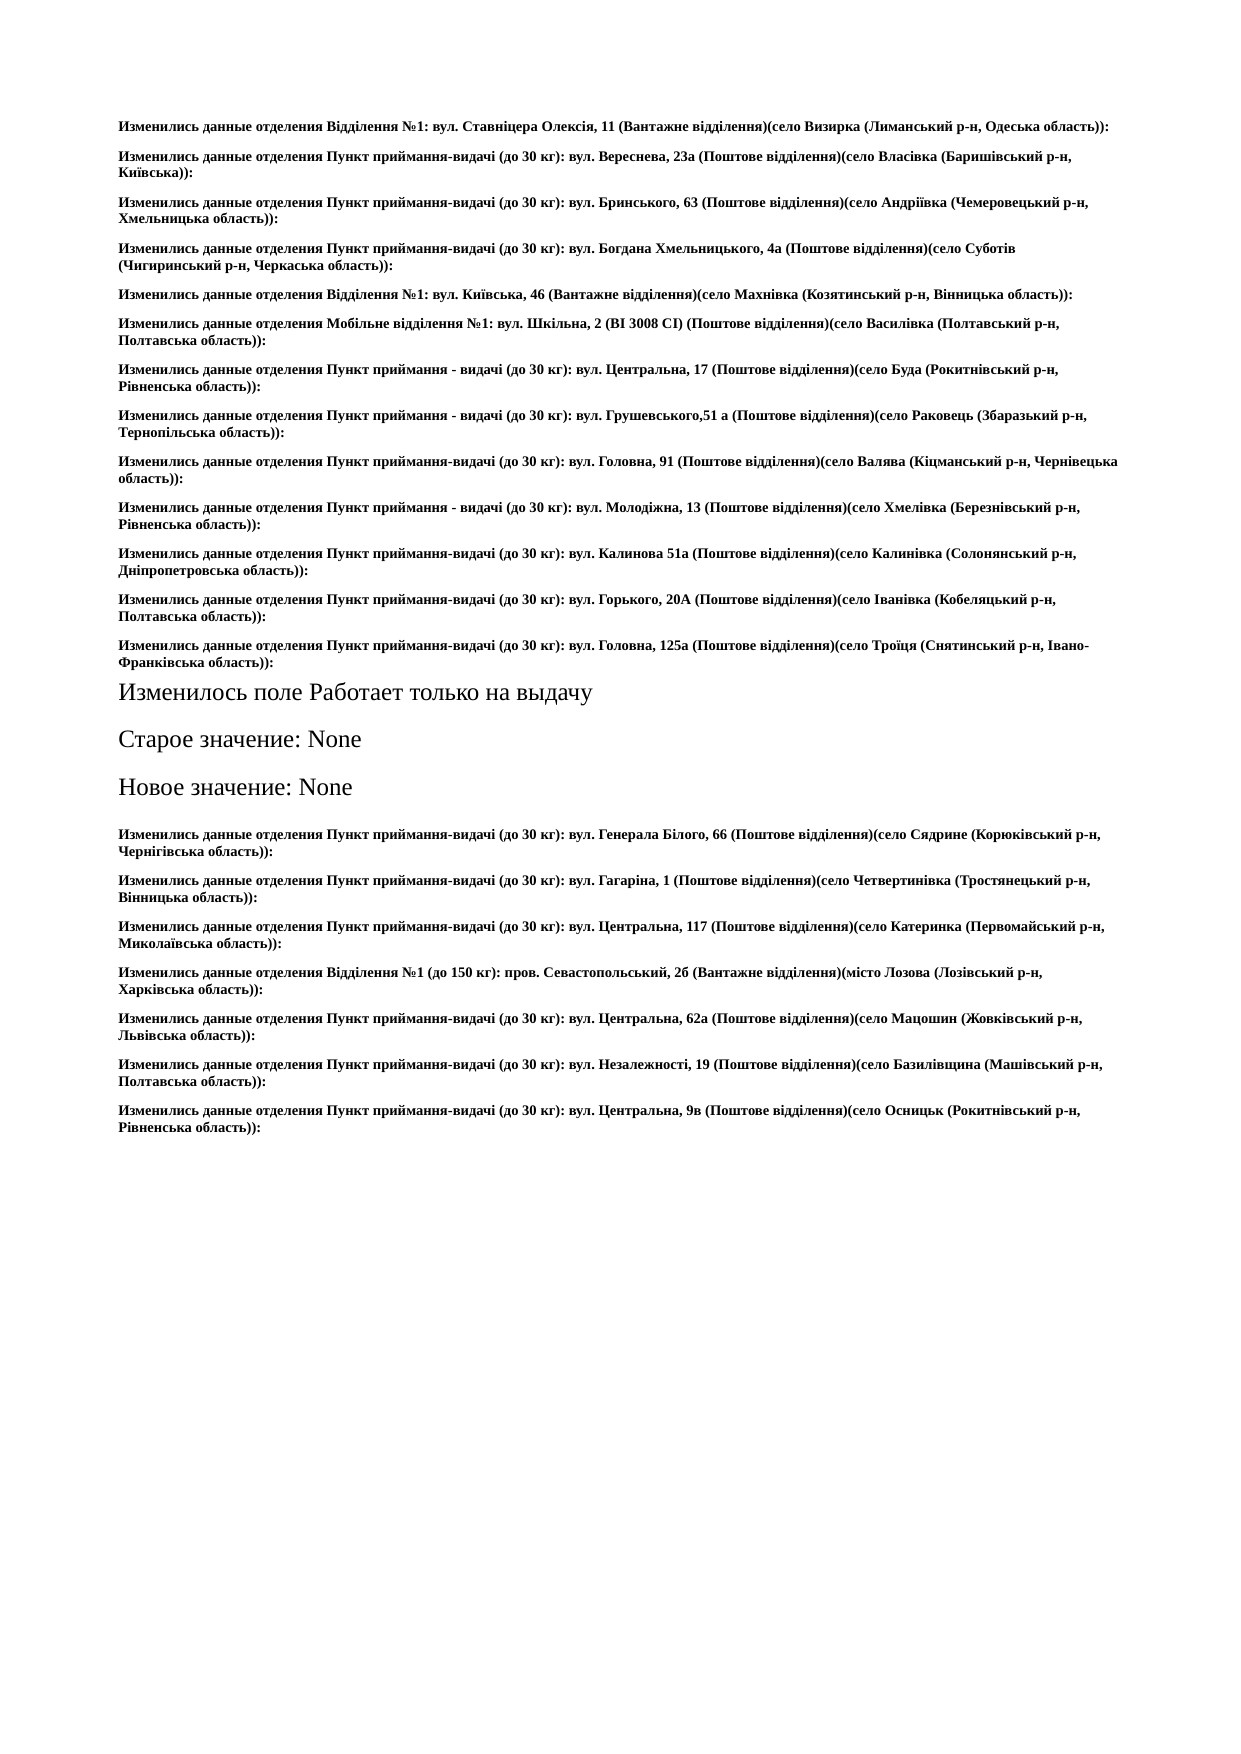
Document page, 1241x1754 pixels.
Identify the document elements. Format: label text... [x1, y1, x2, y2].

subtitle Изменились данные отделения Пункт приймання-видачі (до 30 кг): вул. Бринського, 63 (Поштове відділення)(село Андріївка (Чемеровецький р-н, Хмельницька область)): [118, 193, 1122, 227]
subtitle Изменились данные отделения Відділення №1: вул. Ставніцера Олексія, 11 (Вантажне відділення)(село Визирка (Лиманський р-н, Одеська область)): [118, 118, 1122, 135]
subtitle Изменились данные отделения Пункт приймання-видачі (до 30 кг): вул. Гагаріна, 1 (Поштове відділення)(село Четвертинівка (Тростянецький р-н, Вінницька область)): [118, 872, 1122, 906]
subtitle Изменились данные отделения Пункт приймання-видачі (до 30 кг): вул. Центральна, 117 (Поштове відділення)(село Катеринка (Первомайський р-н, Миколаївська область)): [118, 918, 1122, 952]
subtitle Изменились данные отделения Пункт приймання-видачі (до 30 кг): вул. Горького, 20А (Поштове відділення)(село Іванівка (Кобеляцький р-н, Полтавська область)): [118, 591, 1122, 624]
text Изменилось поле Работает только на выдачу [118, 677, 1122, 706]
subtitle Изменились данные отделения Пункт приймання-видачі (до 30 кг): вул. Центральна, 9в (Поштове відділення)(село Осницьк (Рокитнівський р-н, Рівненська область)): [118, 1102, 1122, 1136]
subtitle Изменились данные отделения Пункт приймання-видачі (до 30 кг): вул. Генерала Білого, 66 (Поштове відділення)(село Сядрине (Корюківський р-н, Чернігівська область)): [118, 826, 1122, 859]
text Старое значение: None [118, 724, 1122, 753]
subtitle Изменились данные отделения Пункт приймання-видачі (до 30 кг): вул. Богдана Хмельницького, 4а (Поштове відділення)(село Суботів (Чигиринський р-н, Черкаська область)): [118, 239, 1122, 273]
text Новое значение: None [118, 772, 1122, 801]
subtitle Изменились данные отделения Мобільне відділення №1: вул. Шкільна, 2 (ВІ 3008 СІ) (Поштове відділення)(село Василівка (Полтавський р-н, Полтавська область)): [118, 315, 1122, 348]
subtitle Изменились данные отделения Пункт приймання-видачі (до 30 кг): вул. Незалежності, 19 (Поштове відділення)(село Базилівщина (Машівський р-н, Полтавська область)): [118, 1056, 1122, 1090]
subtitle Изменились данные отделения Пункт приймання-видачі (до 30 кг): вул. Головна, 91 (Поштове відділення)(село Валява (Кіцманський р-н, Чернівецька область)): [118, 453, 1122, 486]
subtitle Изменились данные отделения Пункт приймання-видачі (до 30 кг): вул. Центральна, 62а (Поштове відділення)(село Мацошин (Жовківський р-н, Львівська область)): [118, 1010, 1122, 1044]
subtitle Изменились данные отделения Пункт приймання - видачі (до 30 кг): вул. Молодіжна, 13 (Поштове відділення)(село Хмелівка (Березнівський р-н, Рівненська область)): [118, 499, 1122, 532]
subtitle Изменились данные отделения Пункт приймання-видачі (до 30 кг): вул. Вереснева, 23а (Поштове відділення)(село Власівка (Баришівський р-н, Київська)): [118, 147, 1122, 181]
subtitle Изменились данные отделения Пункт приймання-видачі (до 30 кг): вул. Калинова 51а (Поштове відділення)(село Калинівка (Солонянський р-н, Дніпропетровська область)): [118, 545, 1122, 578]
subtitle Изменились данные отделения Пункт приймання - видачі (до 30 кг): вул. Грушевського,51 а (Поштове відділення)(село Раковець (Збаразький р-н, Тернопільська область)): [118, 407, 1122, 440]
subtitle Изменились данные отделения Пункт приймання-видачі (до 30 кг): вул. Головна, 125а (Поштове відділення)(село Троїця (Снятинський р-н, Івано-Франківська область)): [118, 637, 1122, 671]
subtitle Изменились данные отделения Відділення №1 (до 150 кг): пров. Севастопольський, 2б (Вантажне відділення)(місто Лозова (Лозівський р-н, Харківська область)): [118, 964, 1122, 998]
subtitle Изменились данные отделения Пункт приймання - видачі (до 30 кг): вул. Центральна, 17 (Поштове відділення)(село Буда (Рокитнівський р-н, Рівненська область)): [118, 361, 1122, 394]
subtitle Изменились данные отделения Відділення №1: вул. Київська, 46 (Вантажне відділення)(село Махнівка (Козятинський р-н, Вінницька область)): [118, 286, 1122, 302]
